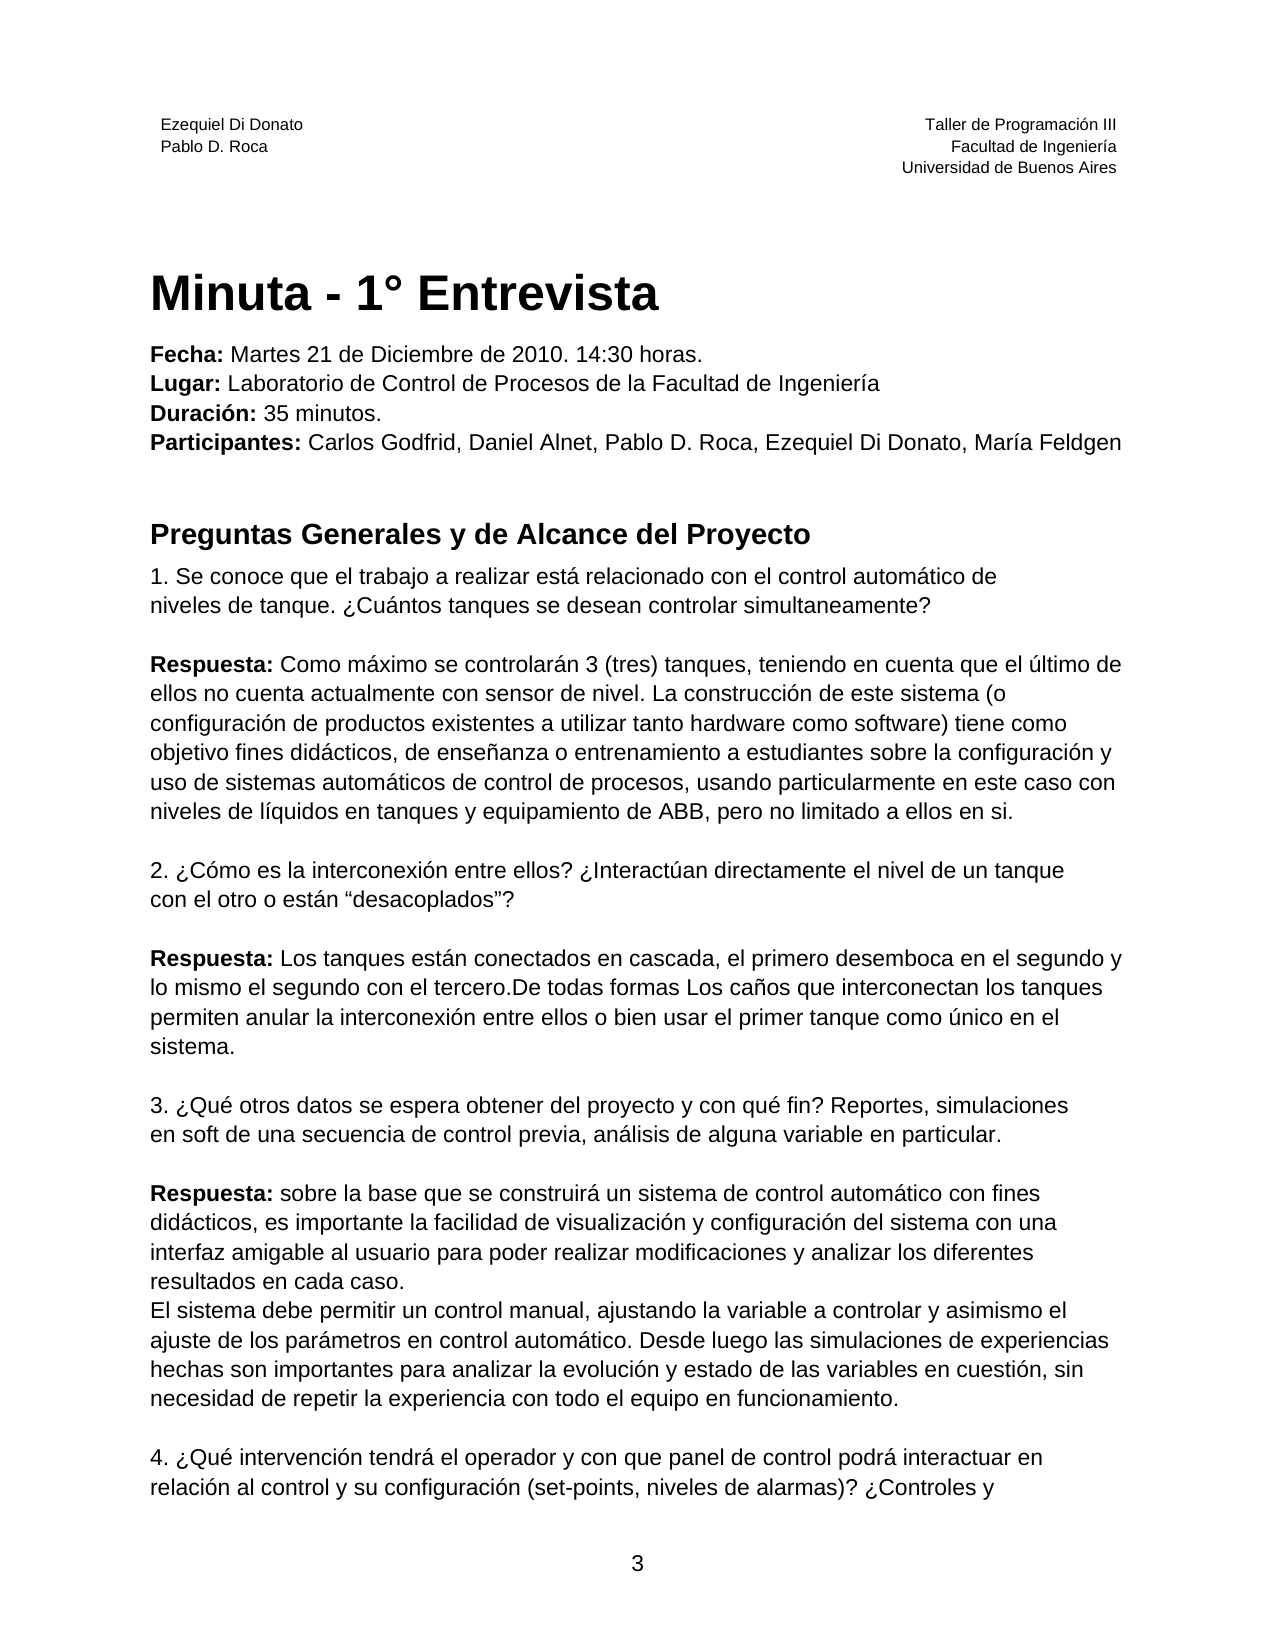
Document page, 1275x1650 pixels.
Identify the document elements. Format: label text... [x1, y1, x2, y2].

text Fecha: Martes 21 de Diciembre de 2010. 14:30 horas. [150, 342, 1125, 367]
text Respuesta: Los tanques están conectados en cascada, el primero desemboca en el segundo y lo mismo el segundo con el tercero.De todas formas Los caños que interconectan los tanques permiten anular la interconexión entre ellos o bien usar el primer tanque como único en el sistema. [150, 945, 1125, 1059]
text 3. ¿Qué otros datos se espera obtener del proyecto y con qué fin? Reportes, simulaciones [150, 1092, 1125, 1118]
text 4. ¿Qué intervención tendrá el operador y con que panel de control podrá interactuar en [150, 1445, 1125, 1470]
text en soft de una secuencia de control previa, análisis de alguna variable en particular. [150, 1122, 1125, 1147]
text El sistema debe permitir un control manual, ajustando la variable a controlar y asimismo el ajuste de los parámetros en control automático. Desde luego las simulaciones de experiencias hechas son importantes para analizar la evolución y estado de las variables en cuestión, sin necesidad de repetir la experiencia con todo el equipo en funcionamiento. [150, 1298, 1125, 1412]
text 2. ¿Cómo es la interconexión entre ellos? ¿Interactúan directamente el nivel de un tanque [150, 857, 1125, 883]
text con el otro o están “desacoplados”? [150, 887, 1125, 912]
text 1. Se conoce que el trabajo a realizar está relacionado con el control automático de [150, 563, 1125, 589]
text Lugar: Laboratorio de Control de Procesos de la Facultad de Ingeniería [150, 371, 1125, 397]
subtitle Preguntas Generales y de Alcance del Proyecto [150, 518, 1125, 550]
text Participantes: Carlos Godfrid, Daniel Alnet, Pablo D. Roca, Ezequiel Di Donato, María Feldgen [150, 430, 1125, 456]
text Respuesta: sobre la base que se construirá un sistema de control automático con fines didácticos, es importante la facilidad de visualización y configuración del sistema con una interfaz amigable al usuario para poder realizar modificaciones y analizar los diferentes resultados en cada caso. [150, 1180, 1125, 1294]
text Respuesta: Como máximo se controlarán 3 (tres) tanques, teniendo en cuenta que el último de ellos no cuenta actualmente con sensor de nivel. La construcción de este sistema (o configuración de productos existentes a utilizar tanto hardware como software) tiene como objetivo fines didácticos, de enseñanza o entrenamiento a estudiantes sobre la configuración y uso de sistemas automáticos de control de procesos, usando particularmente en este caso con niveles de líquidos en tanques y equipamiento de ABB, pero no limitado a ellos en si. [150, 652, 1125, 824]
text Duración: 35 minutos. [150, 401, 1125, 426]
text niveles de tanque. ¿Cuántos tanques se desean controlar simultaneamente? [150, 593, 1125, 618]
text relación al control y su configuración (set-points, niveles de alarmas)? ¿Controles y [150, 1474, 1125, 1500]
subtitle Minuta - 1° Entrevista [150, 265, 1125, 321]
